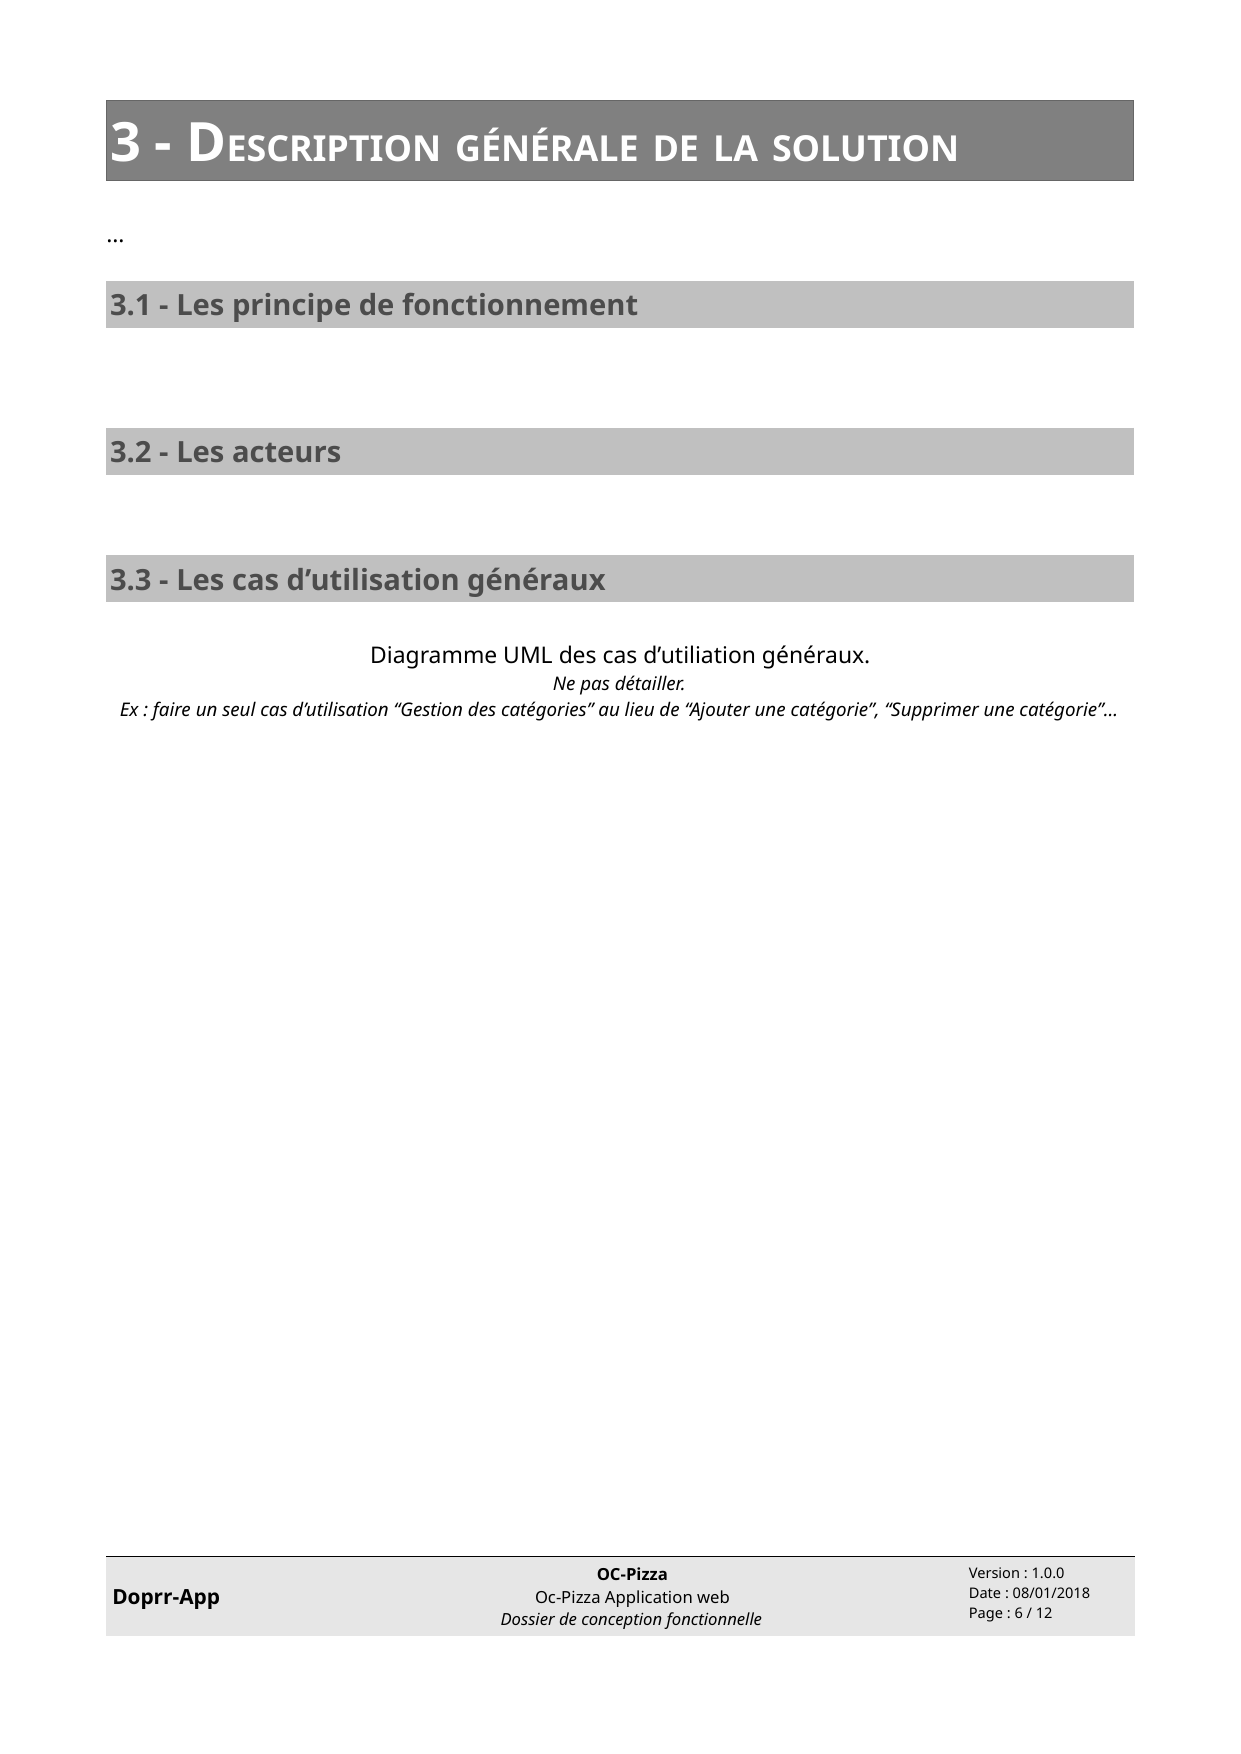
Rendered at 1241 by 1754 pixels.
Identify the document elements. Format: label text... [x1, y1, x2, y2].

text Diagramme UML des cas d’utiliation généraux. Ne pas détailler. Ex : faire un seul cas d’utilisation “Gestion des catégories” au lieu de “Ajouter une catégorie”, “Supprimer une catégorie”... [106, 639, 1134, 722]
subtitle Les principe de fonctionnement [107, 282, 1133, 327]
subtitle Les cas d’utilisation généraux [107, 556, 1133, 601]
text … [106, 218, 1134, 250]
subtitle Description générale de la solution [107, 101, 1133, 180]
subtitle Les acteurs [107, 429, 1133, 474]
